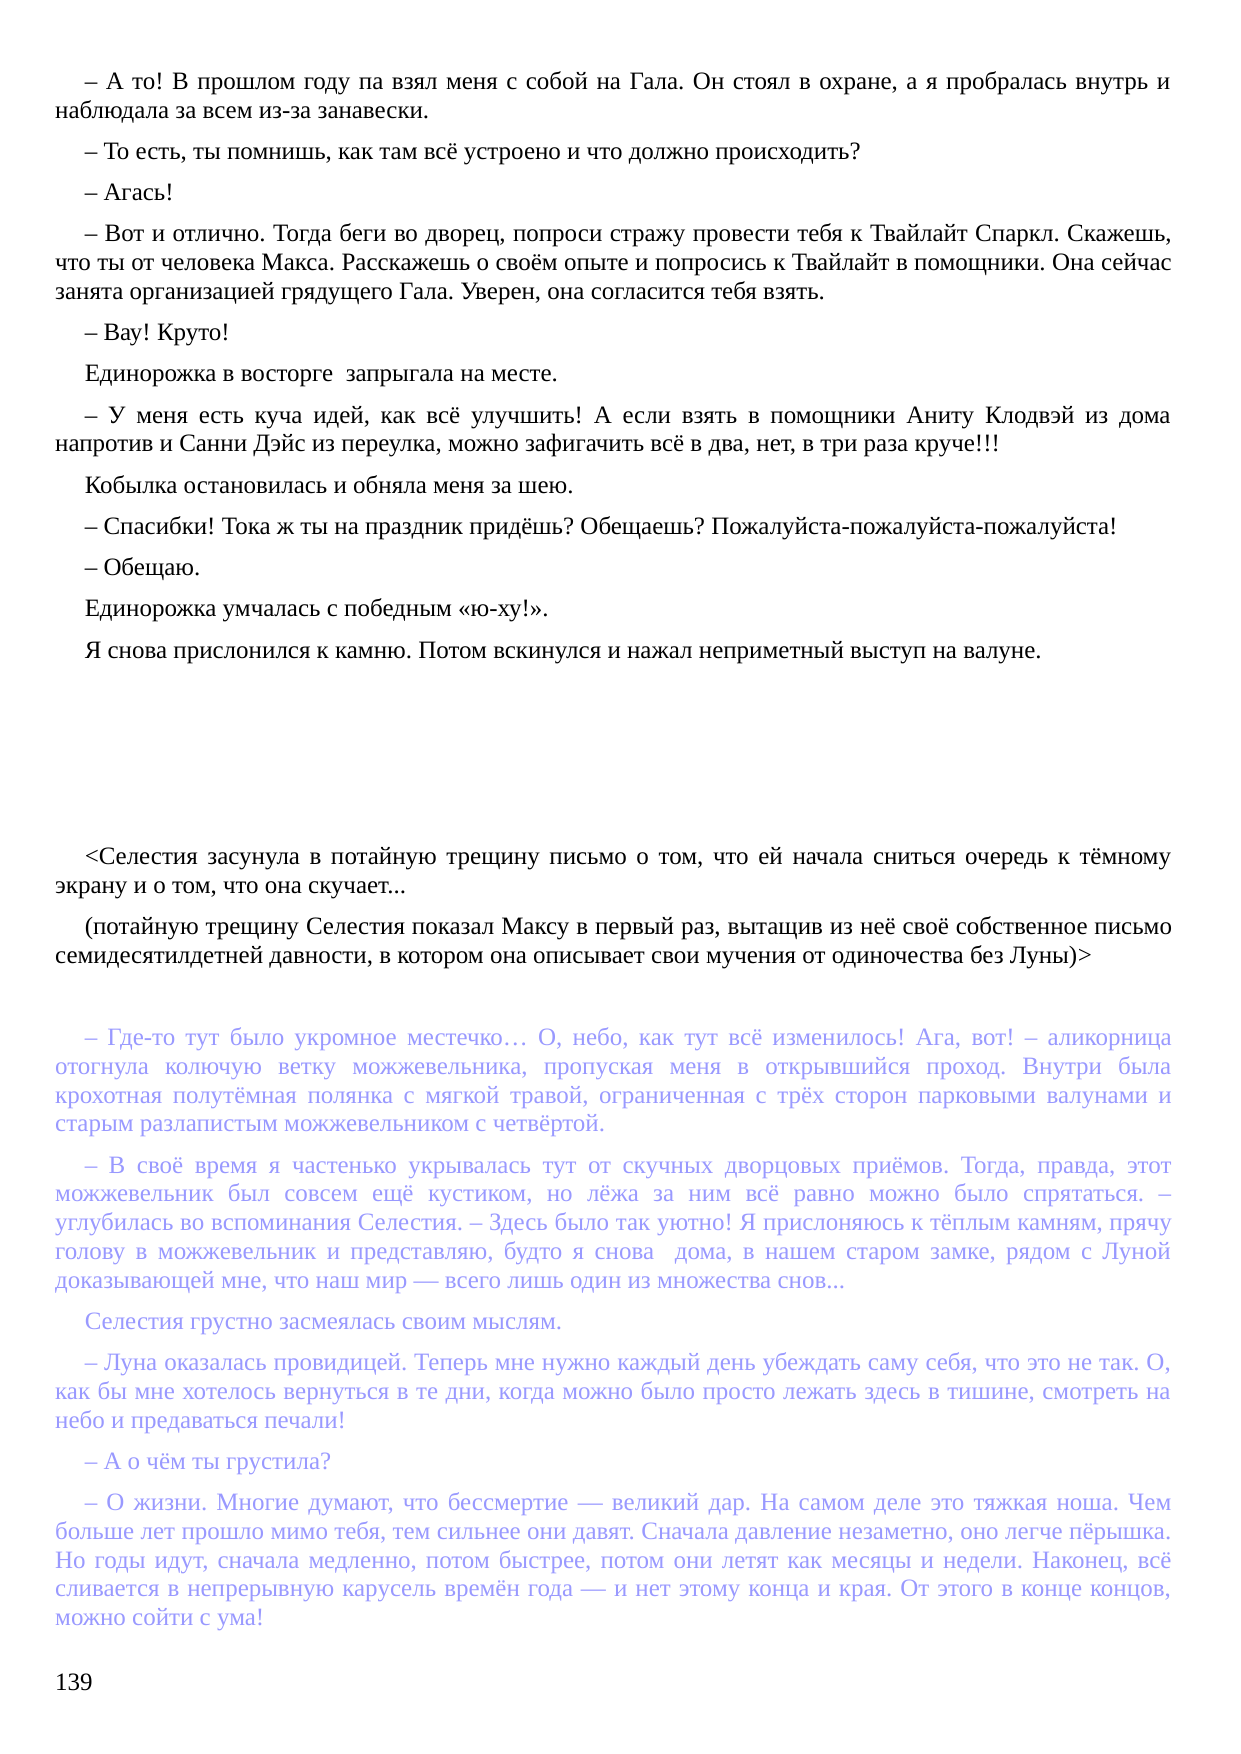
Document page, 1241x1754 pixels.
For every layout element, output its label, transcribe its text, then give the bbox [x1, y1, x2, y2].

text (потайную трещину Селестия показал Максу в первый раз, вытащив из неё своё собственное письмо семидесятилдетней давности, в котором она описывает свои мучения от одиночества без Луны)> [55, 911, 1173, 968]
text – А о чём ты грустила? [55, 1446, 1173, 1475]
text Кобылка остановилась и обняла меня за шею. [55, 470, 1173, 498]
text – Обещаю. [55, 552, 1173, 581]
text Я снова прислонился к камню. Потом вскинулся и нажал неприметный выступ на валуне. [55, 635, 1173, 663]
text – Вот и отлично. Тогда беги во дворец, попроси стражу провести тебя к Твайлайт Спаркл. Скажешь, что ты от человека Макса. Расскажешь о своём опыте и попросись к Твайлайт в помощники. Она сейчас занята организацией грядущего Гала. Уверен, она согласится тебя взять. [55, 218, 1173, 305]
text <Селестия засунула в потайную трещину письмо о том, что ей начала сниться очередь к тёмному экрану и о том, что она скучает... [55, 841, 1173, 898]
text – Агась! [55, 177, 1173, 206]
text – Где-то тут было укромное местечко… О, небо, как тут всё изменилось! Ага, вот! – аликорница отогнула колючую ветку можжевельника, пропуская меня в открывшийся проход. Внутри была крохотная полутёмная полянка с мягкой травой, ограниченная с трёх сторон парковыми валунами и старым разлапистым можжевельником с четвёртой. [55, 1022, 1173, 1137]
text – То есть, ты помнишь, как там всё устроено и что должно происходить? [55, 136, 1173, 165]
text Единорожка в восторге запрыгала на месте. [55, 358, 1173, 387]
text – Спасибки! Тока ж ты на праздник придёшь? Обещаешь? Пожалуйста-пожалуйста-пожалуйста! [55, 511, 1173, 540]
text – А то! В прошлом году па взял меня с собой на Гала. Он стоял в охране, а я пробралась внутрь и наблюдала за всем из-за занавески. [55, 66, 1173, 123]
text – О жизни. Многие думают, что бессмертие — великий дар. На самом деле это тяжкая ноша. Чем больше лет прошло мимо тебя, тем сильнее они давят. Сначала давление незаметно, оно легче пёрышка. Но годы идут, сначала медленно, потом быстрее, потом они летят как месяцы и недели. Наконец, всё сливается в непрерывную карусель времён года — и нет этому конца и края. От этого в конце концов, можно сойти с ума! [55, 1487, 1173, 1631]
text – Луна оказалась провидицей. Теперь мне нужно каждый день убеждать саму себя, что это не так. О, как бы мне хотелось вернуться в те дни, когда можно было просто лежать здесь в тишине, смотреть на небо и предаваться печали! [55, 1347, 1173, 1433]
text – У меня есть куча идей, как всё улучшить! А если взять в помощники Аниту Клодвэй из дома напротив и Санни Дэйс из переулка, можно зафигачить всё в два, нет, в три раза круче!!! [55, 400, 1173, 457]
text – Вау! Круто! [55, 317, 1173, 346]
text – В своё время я частенько укрывалась тут от скучных дворцовых приёмов. Тогда, правда, этот можжевельник был совсем ещё кустиком, но лёжа за ним всё равно можно было спрятаться. – углубилась во вспоминания Селестия. – Здесь было так уютно! Я прислоняюсь к тёплым камням, прячу голову в можжевельник и представляю, будто я снова дома, в нашем старом замке, рядом с Луной доказывающей мне, что наш мир — всего лишь один из множества снов... [55, 1150, 1173, 1293]
text Селестия грустно засмеялась своим мыслям. [55, 1306, 1173, 1335]
text Единорожка умчалась с победным «ю-ху!». [55, 593, 1173, 622]
